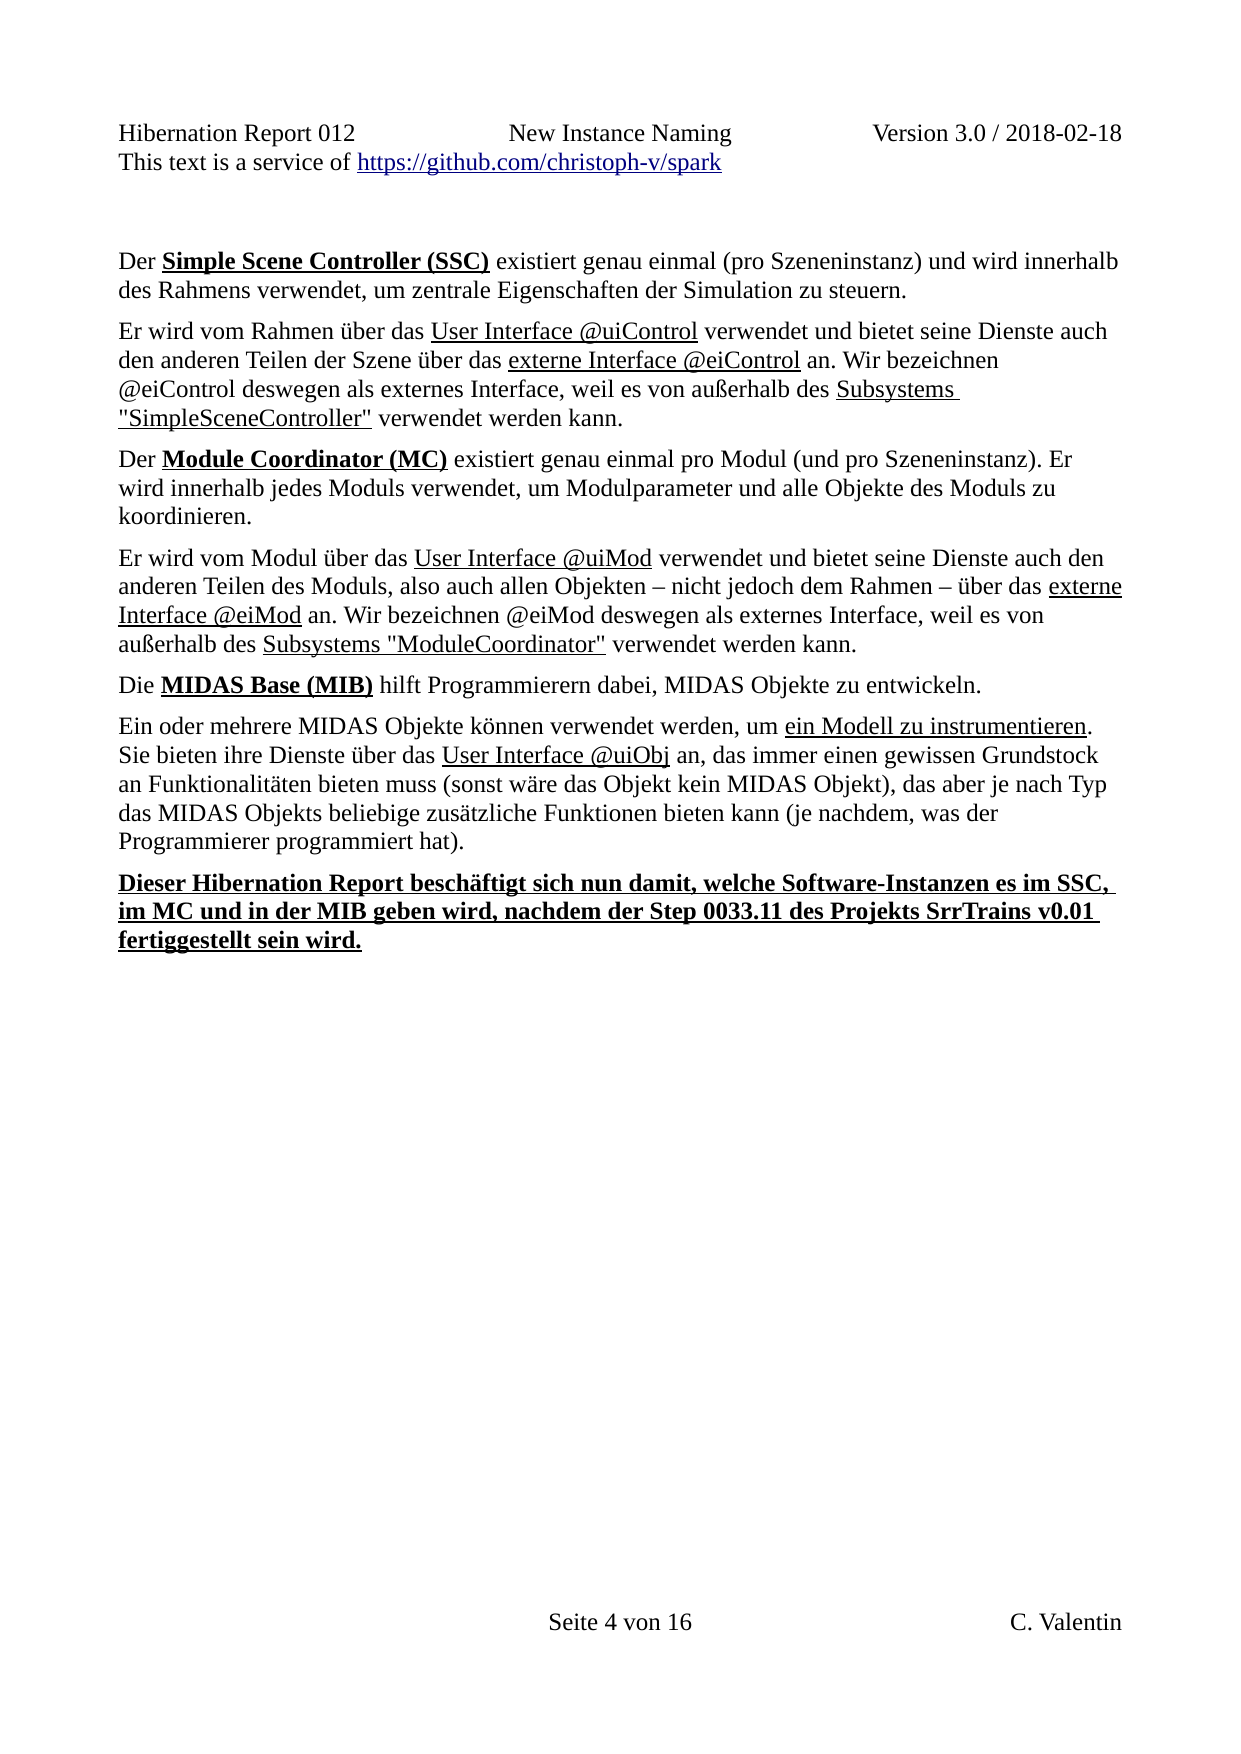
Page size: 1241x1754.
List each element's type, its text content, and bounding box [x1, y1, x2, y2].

text Er wird vom Rahmen über das User Interface @uiControl verwendet und bietet seine Dienste auch den anderen Teilen der Szene über das externe Interface @eiControl an. Wir bezeichnen @eiControl deswegen als externes Interface, weil es von außerhalb des Subsystems "SimpleSceneController" verwendet werden kann. [118, 316, 1122, 431]
text Er wird vom Modul über das User Interface @uiMod verwendet und bietet seine Dienste auch den anderen Teilen des Moduls, also auch allen Objekten – nicht jedoch dem Rahmen – über das externe Interface @eiMod an. Wir bezeichnen @eiMod deswegen als externes Interface, weil es von außerhalb des Subsystems "ModuleCoordinator" verwendet werden kann. [118, 543, 1122, 658]
text Ein oder mehrere MIDAS Objekte können verwendet werden, um ein Modell zu instrumentieren. Sie bieten ihre Dienste über das User Interface @uiObj an, das immer einen gewissen Grundstock an Funktionalitäten bieten muss (sonst wäre das Objekt kein MIDAS Objekt), das aber je nach Typ das MIDAS Objekts beliebige zusätzliche Funktionen bieten kann (je nachdem, was der Programmierer programmiert hat). [118, 711, 1122, 855]
text Die MIDAS Base (MIB) hilft Programmierern dabei, MIDAS Objekte zu entwickeln. [118, 670, 1122, 699]
text Dieser Hibernation Report beschäftigt sich nun damit, welche Software-Instanzen es im SSC, im MC und in der MIB geben wird, nachdem der Step 0033.11 des Projekts SrrTrains v0.01 fertiggestellt sein wird. [118, 868, 1122, 954]
text Der Simple Scene Controller (SSC) existiert genau einmal (pro Szeneninstanz) und wird innerhalb des Rahmens verwendet, um zentrale Eigenschaften der Simulation zu steuern. [118, 246, 1122, 304]
text Der Module Coordinator (MC) existiert genau einmal pro Modul (und pro Szeneninstanz). Er wird innerhalb jedes Moduls verwendet, um Modulparameter und alle Objekte des Moduls zu koordinieren. [118, 444, 1122, 530]
